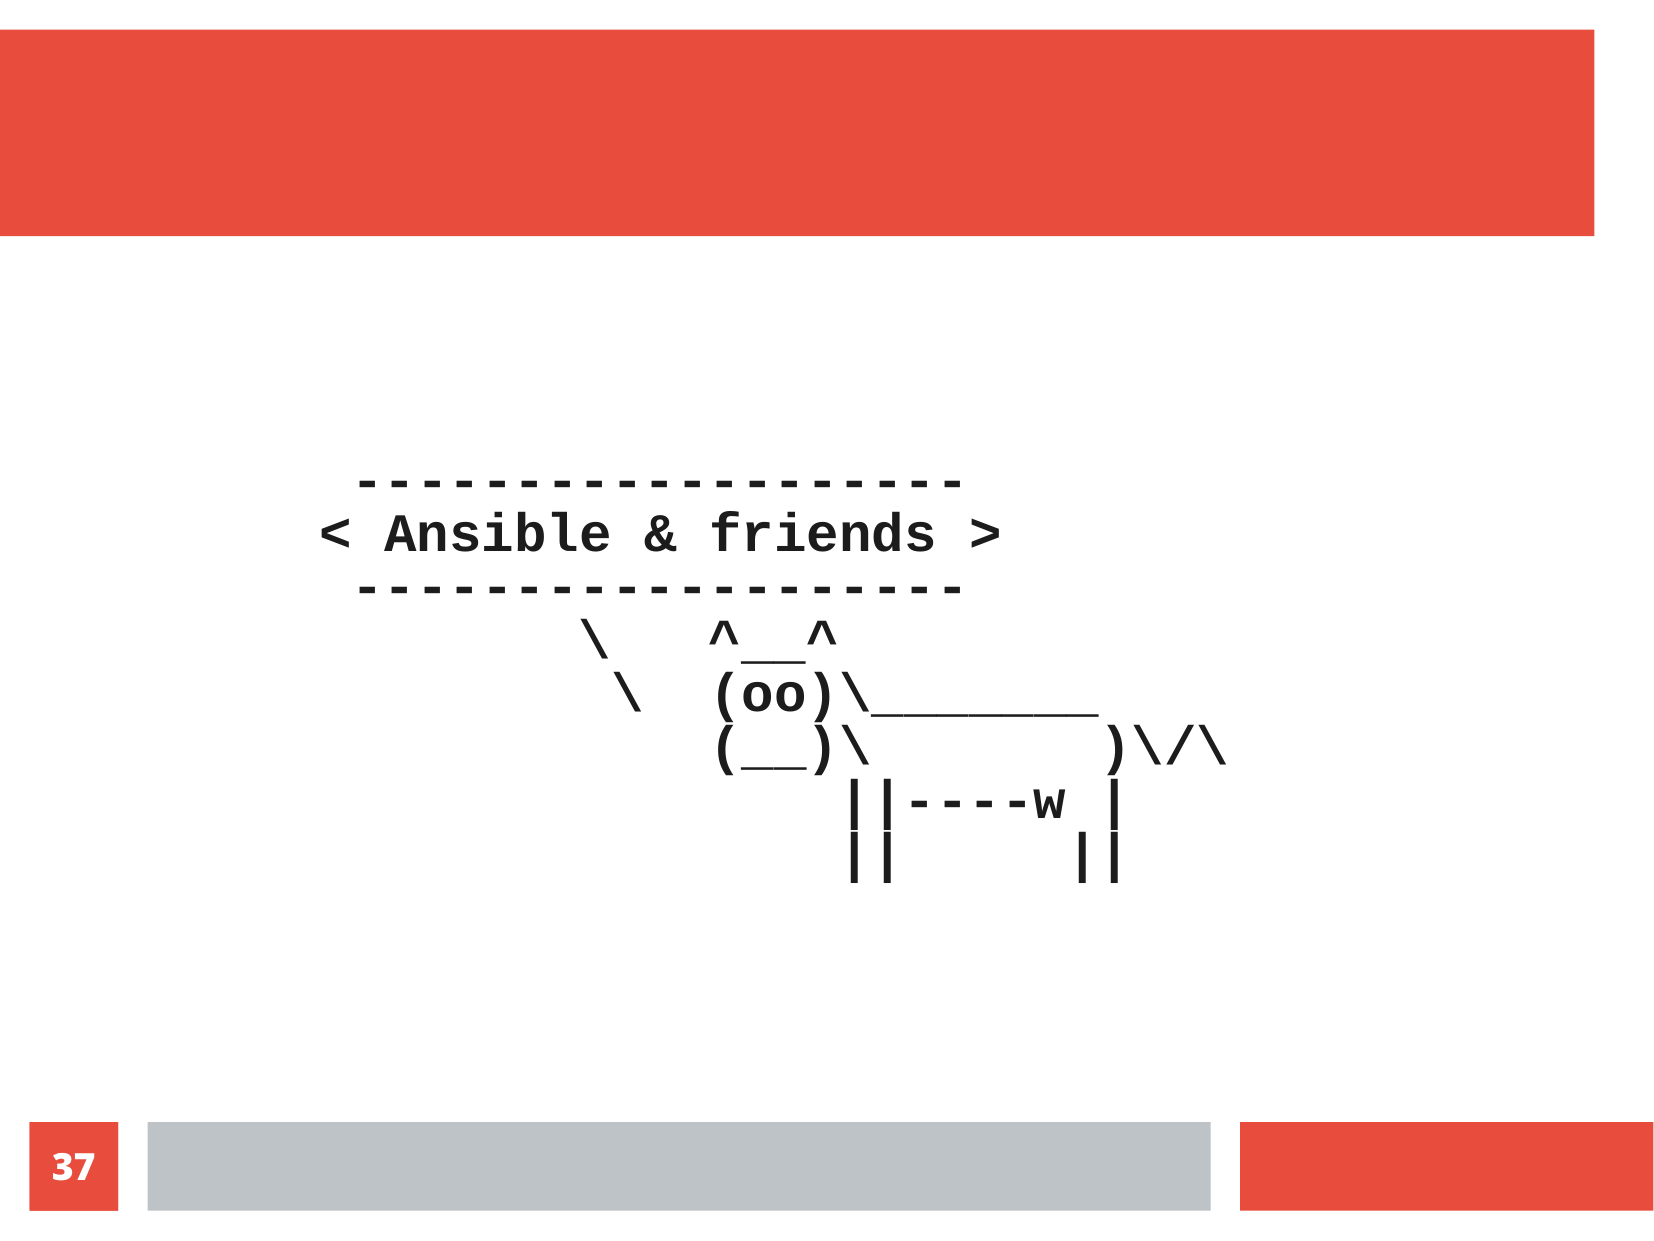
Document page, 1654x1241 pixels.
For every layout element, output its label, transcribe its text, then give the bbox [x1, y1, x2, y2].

list ------------------- < Ansible & friends > ------------------- \ ^__^ \ (oo)\_______ (__)\ )\/\ ||----w | || || [59, 324, 1565, 1093]
